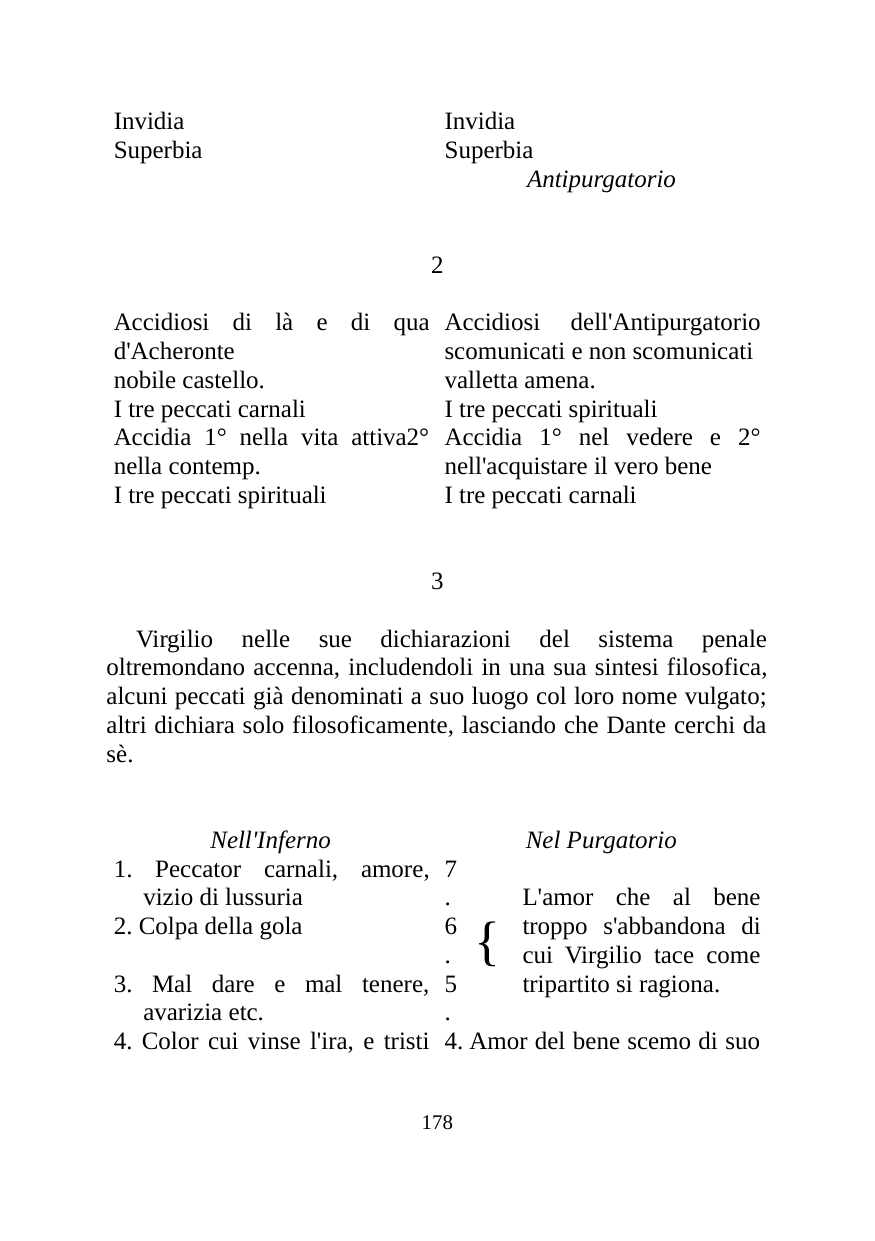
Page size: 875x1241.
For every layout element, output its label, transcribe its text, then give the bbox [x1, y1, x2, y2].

table_cell Accidia 1° nel vedere e 2° nell'acquistare il vero bene [437, 423, 768, 480]
table_cell 7. [437, 854, 467, 911]
table_cell 2. Colpa della gola [106, 911, 437, 969]
table_cell I tre peccati carnali [437, 480, 768, 509]
table_cell 3. Mal dare e mal tenere, avarizia etc. [106, 969, 437, 1026]
table_cell [106, 164, 437, 192]
table_header Nel Purgatorio [437, 825, 768, 854]
text 2 [106, 250, 768, 279]
table_header Accidiosi di là e di qua d'Acheronte [106, 308, 437, 365]
table_cell 1. Peccator carnali, amore, vizio di lussuria [106, 854, 437, 911]
table_cell { [467, 854, 515, 1026]
table_cell I tre peccati spirituali [437, 394, 768, 422]
table_cell Invidia [106, 106, 437, 135]
table_cell Invidia [437, 106, 768, 135]
table_cell Superbia [106, 135, 437, 164]
table_cell Accidia 1° nella vita attiva2° nella contemp. [106, 423, 437, 480]
table_cell L'amor che al bene troppo s'abbandona di cui Virgilio tace come tripartito si ragiona. [515, 854, 768, 1026]
table_cell 4. Amor del bene scemo di suo [437, 1026, 768, 1055]
table_cell 5. [437, 969, 467, 1026]
table_cell I tre peccati spirituali [106, 480, 437, 509]
text 3 [106, 566, 768, 595]
text Virgilio nelle sue dichiarazioni del sistema penale oltremondano accenna, includendoli in una sua sintesi filosofica, alcuni peccati già denominati a suo luogo col loro nome vulgato; altri dichiara solo filosoficamente, lasciando che Dante cerchi da sè. [106, 624, 768, 767]
table_cell nobile castello. [106, 365, 437, 394]
table_cell Antipurgatorio [437, 164, 768, 192]
table_header Nell'Inferno [106, 825, 437, 854]
table_cell 6. [437, 911, 467, 969]
table_cell Superbia [437, 135, 768, 164]
table_cell 4. Color cui vinse l'ira, e tristi [106, 1026, 437, 1055]
table_cell valletta amena. [437, 365, 768, 394]
table_cell I tre peccati carnali [106, 394, 437, 422]
table_header Accidiosi dell'Antipurgatorio scomunicati e non scomunicati [437, 308, 768, 365]
